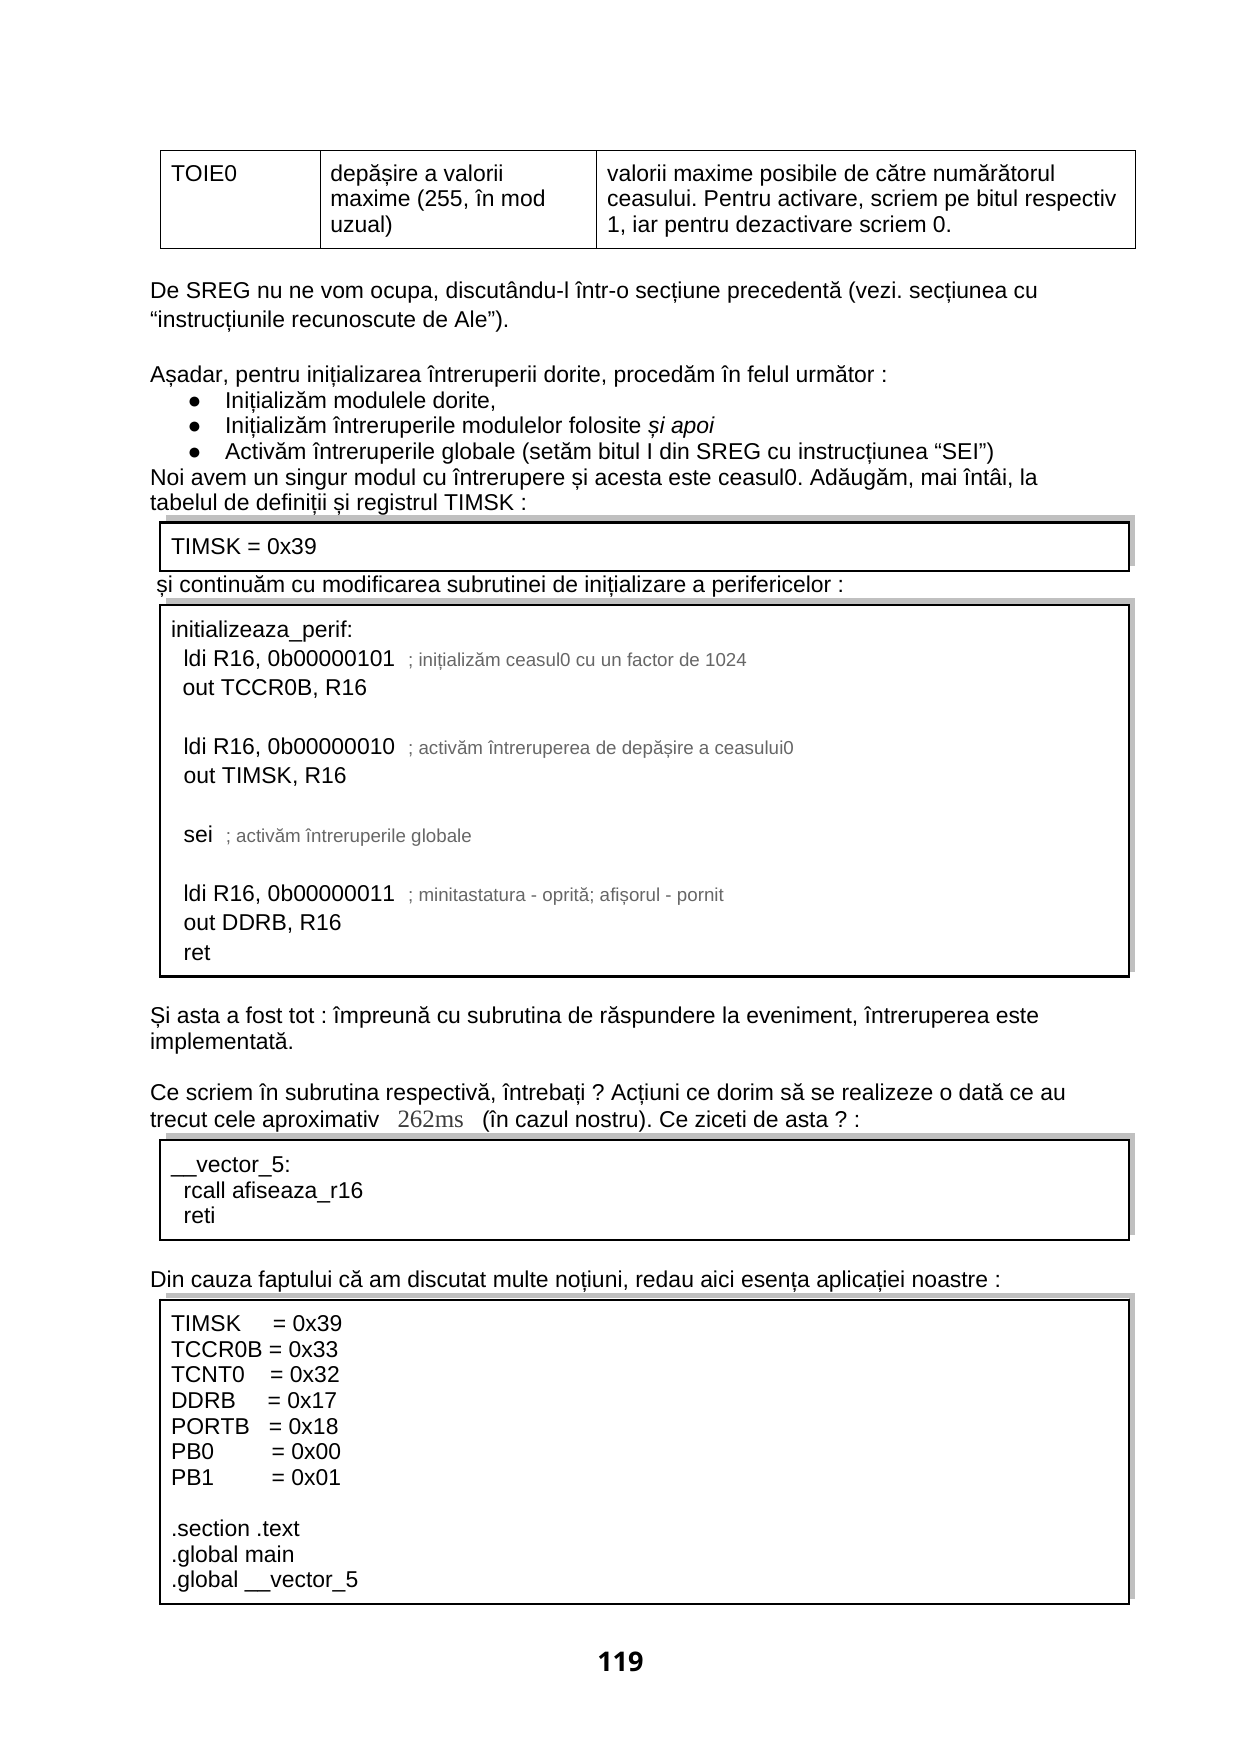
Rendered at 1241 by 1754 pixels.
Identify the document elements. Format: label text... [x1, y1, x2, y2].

table_cell depășire a valorii maxime (255, în mod uzual) [321, 151, 596, 248]
table_cell valorii maxime posibile de către numărătorul ceasului. Pentru activare, scriem pe bitul respectiv 1, iar pentru dezactivare scriem 0. [597, 151, 1135, 248]
text Noi avem un singur modul cu întrerupere și acesta este ceasul0. Adăugăm, mai întâi, la tabelul de definiții și registrul TIMSK : [150, 464, 1091, 515]
list Activăm întreruperile globale (setăm bitul I din SREG cu instrucțiunea “SEI”) [187, 438, 1091, 464]
text și continuăm cu modificarea subrutinei de inițializare a perifericelor : [150, 572, 1091, 598]
list Inițializăm modulele dorite, [187, 387, 1091, 413]
list Inițializăm întreruperile modulelor folosite și apoi [187, 413, 1091, 438]
table_header initializeaza_perif: ldi R16, 0b00000101 ; inițializăm ceasul0 cu un factor de 1024 out TCCR0B, R16 ldi R16, 0b00000010 ; activăm întreruperea de depășire a ceasului0 out TIMSK, R16 sei ; activăm întreruperile globale ldi R16, 0b00000011 ; minitastatura - oprită; afișorul - pornit out DDRB, R16 ret [161, 606, 1128, 975]
text De SREG nu ne vom ocupa, discutându-l într-o secțiune precedentă (vezi. secțiunea cu “instrucțiunile recunoscute de Ale”). [150, 277, 1091, 332]
table_header TIMSK = 0x39 TCCR0B = 0x33 TCNT0 = 0x32 DDRB = 0x17 PORTB = 0x18 PB0 = 0x00 PB1 = 0x01 .section .text .global main .global __vector_5 [161, 1301, 1128, 1603]
table_header TIMSK = 0x39 [161, 524, 1128, 570]
table_cell TOIE0 [161, 151, 320, 248]
text Așadar, pentru inițializarea întreruperii dorite, procedăm în felul următor : [150, 362, 1091, 387]
text Din cauza faptului că am discutat multe noțiuni, redau aici esența aplicației noastre : [150, 1267, 1091, 1292]
text Ce scriem în subrutina respectivă, întrebați ? Acțiuni ce dorim să se realizeze o dată ce au trecut cele aproximativ(în cazul nostru). Ce ziceti de asta ? : [150, 1080, 1091, 1133]
text Și asta a fost tot : împreună cu subrutina de răspundere la eveniment, întreruperea este implementată. [150, 1003, 1091, 1054]
table_header __vector_5: rcall afiseaza_r16 reti [161, 1141, 1128, 1239]
